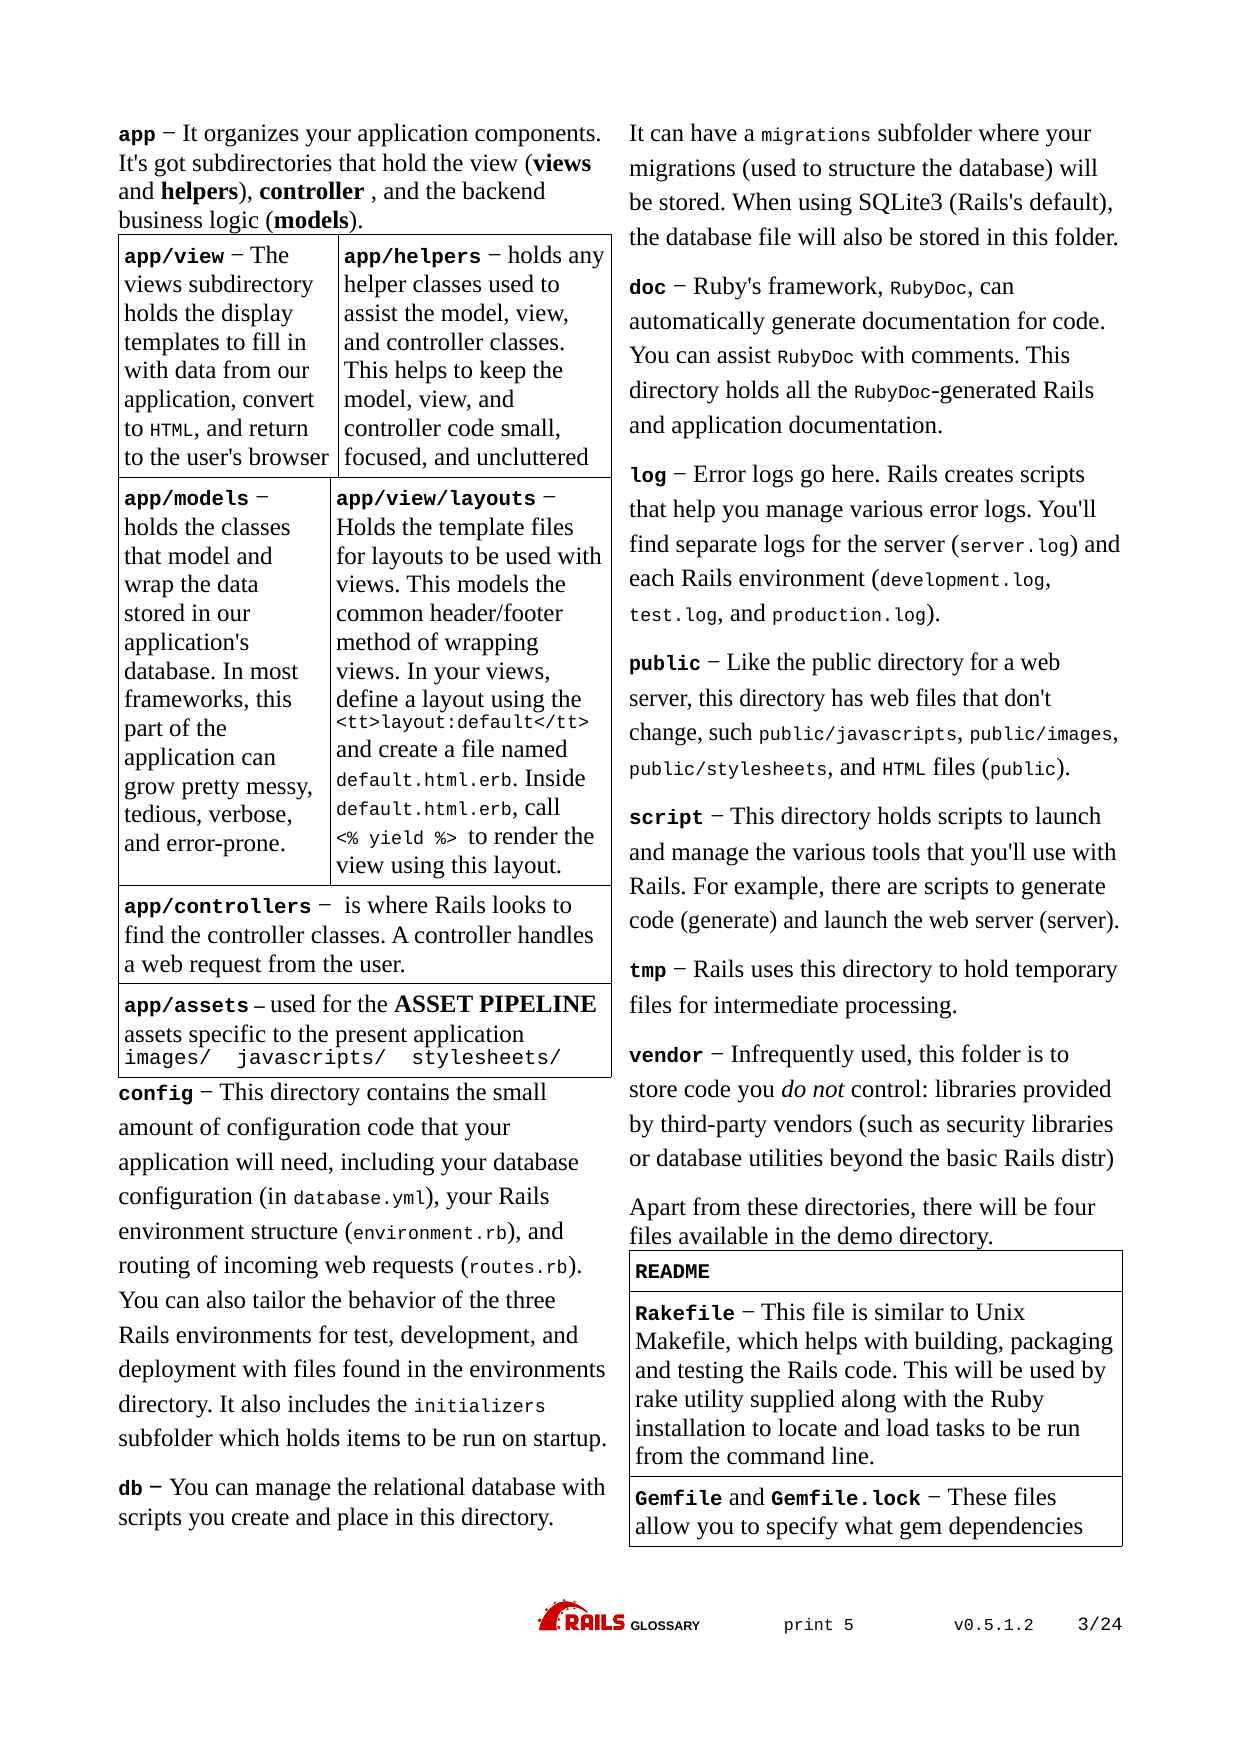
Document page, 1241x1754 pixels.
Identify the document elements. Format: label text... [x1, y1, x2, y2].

text vendor − Infrequently used, this folder is to store code you do not control: libraries provided by third-party vendors (such as security libraries or database utilities beyond the basic Rails distr) [629, 1039, 1122, 1172]
table_cell app/view/layouts − Holds the template files for layouts to be used with views. This models the common header/footer method of wrapping views. In your views, define a layout using the <tt>layout:default</tt> and create a file named default.html.erb. Inside default.html.erb, call <% yield %> to render the view using this layout. [331, 478, 611, 884]
text log − Error logs go here. Rails creates scripts that help you manage various error logs. You'll find separate logs for the server (server.log) and each Rails environment (development.log, test.log, and production.log). [629, 459, 1122, 627]
text Apart from these directories, there will be four files available in the demo directory. [629, 1192, 1122, 1250]
table_header app/view − The views subdirectory holds the display templates to fill in with data from our application, convert to HTML, and return to the user's browser [119, 235, 338, 477]
text It can have a migrations subfolder where your migrations (used to structure the database) will be stored. When using SQLite3 (Rails's default), the database file will also be stored in this folder. [629, 118, 1122, 251]
table_header app/helpers − holds any helper classes used to assist the model, view, and controller classes. This helps to keep the model, view, and controller code small, focused, and uncluttered [339, 235, 611, 477]
table_cell app/models − holds the classes that model and wrap the data stored in our application's database. In most frameworks, this part of the application can grow pretty messy, tedious, verbose, and error-prone. [119, 478, 330, 884]
text public − Like the public directory for a web server, this directory has web files that don't change, such public/javascripts, public/images, public/stylesheets, and HTML files (public). [629, 647, 1122, 781]
table_cell app/controllers − is where Rails looks to find the controller classes. A controller handles a web request from the user. [119, 886, 611, 983]
table_cell app/assets – used for the ASSET PIPELINE assets specific to the present application images/ javascripts/ stylesheets/ [119, 984, 611, 1077]
text db − You can manage the relational database with scripts you create and place in this directory. [118, 1472, 611, 1531]
text tmp − Rails uses this directory to hold temporary files for intermediate processing. [629, 954, 1122, 1019]
table_cell Rakefile − This file is similar to Unix Makefile, which helps with building, packaging and testing the Rails code. This will be used by rake utility supplied along with the Ruby installation to locate and load tasks to be run from the command line. [630, 1292, 1122, 1476]
text script − This directory holds scripts to launch and manage the various tools that you'll use with Rails. For example, there are scripts to generate code (generate) and launch the web server (server). [629, 801, 1122, 934]
table_cell Gemfile and Gemfile.lock − These files allow you to specify what gem dependencies [630, 1477, 1122, 1546]
text config − This directory contains the small amount of configuration code that your application will need, including your database configuration (in database.yml), your Rails environment structure (environment.rb), and routing of incoming web requests (routes.rb). You can also tailor the behavior of the three Rails environments for test, development, and deployment with files found in the environments directory. It also includes the initializers subfolder which holds items to be run on startup. [118, 1078, 611, 1452]
text app − It organizes your application components. It's got subdirectories that hold the view (views and helpers), controller , and the backend business logic (models). [118, 118, 611, 234]
text doc − Ruby's framework, RubyDoc, can automatically generate documentation for code. You can assist RubyDoc with comments. This directory holds all the RubyDoc-generated Rails and application documentation. [629, 271, 1122, 439]
table_header README [630, 1251, 1122, 1291]
